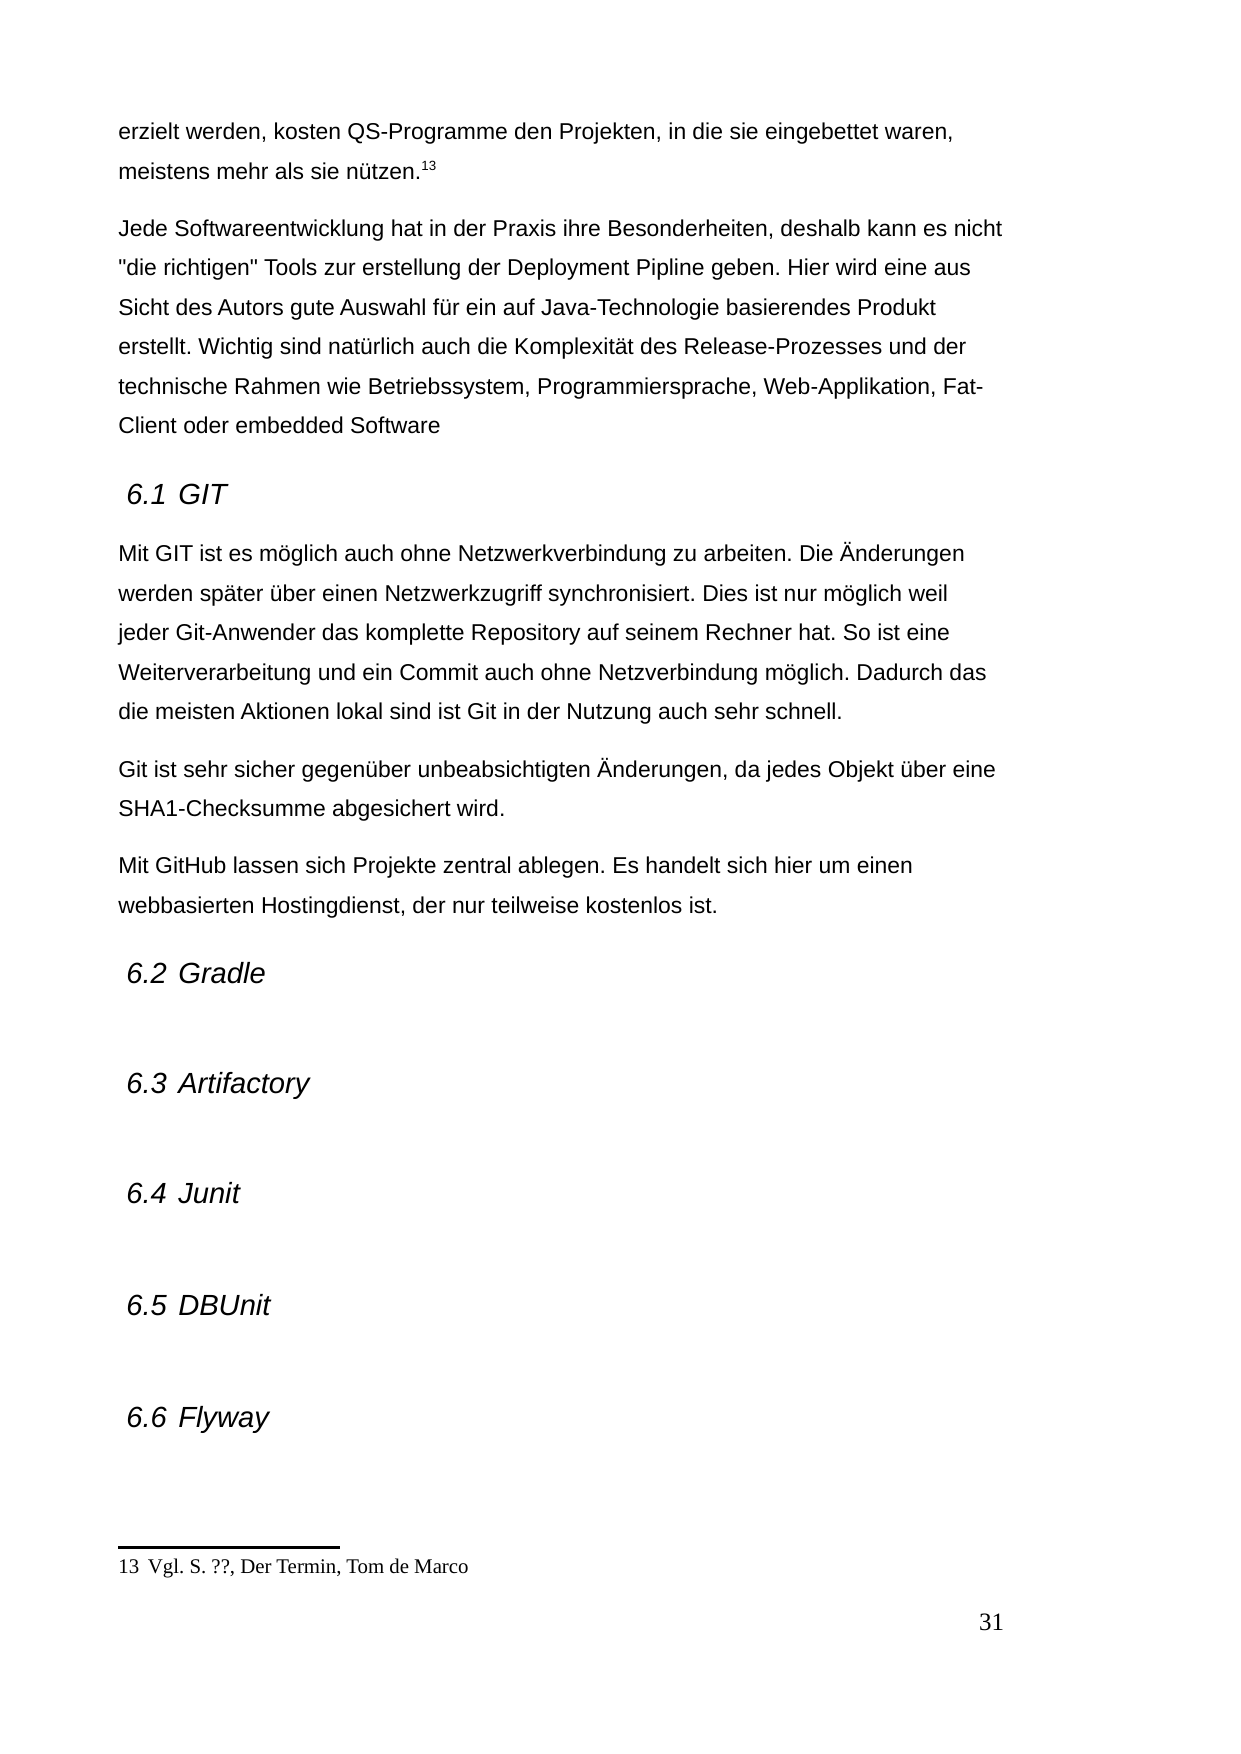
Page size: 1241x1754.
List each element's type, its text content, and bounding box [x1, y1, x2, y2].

text Git ist sehr sicher gegenüber unbeabsichtigten Änderungen, da jedes Objekt über eine SHA1-Checksumme abgesichert wird. [118, 756, 1004, 821]
subtitle DBUnit [118, 1288, 1004, 1322]
subtitle Gradle [118, 956, 1004, 990]
subtitle Junit [118, 1176, 1004, 1209]
text Vgl. S. ??, Der Termin, Tom de Marco [118, 1553, 1004, 1578]
text Jede Softwareentwicklung hat in der Praxis ihre Besonderheiten, deshalb kann es nicht "die richtigen" Tools zur erstellung der Deployment Pipline geben. Hier wird eine aus Sicht des Autors gute Auswahl für ein auf Java-Technologie basierendes Produkt erstellt. Wichtig sind natürlich auch die Komplexität des Release-Prozesses und der technische Rahmen wie Betriebssystem, Programmiersprache, Web-Applikation, Fat-Client oder embedded Software [118, 215, 1004, 438]
text Mit GitHub lassen sich Projekte zentral ablegen. Es handelt sich hier um einen webbasierten Hostingdienst, der nur teilweise kostenlos ist. [118, 852, 1004, 918]
subtitle GIT [118, 477, 1004, 510]
text erzielt werden, kosten QS-Programme den Projekten, in die sie eingebettet waren, meistens mehr als sie nützen. [118, 118, 1004, 184]
subtitle Artifactory [118, 1066, 1004, 1099]
subtitle Flyway [118, 1401, 1004, 1434]
text Mit GIT ist es möglich auch ohne Netzwerkverbindung zu arbeiten. Die Änderungen werden später über einen Netzwerkzugriff synchronisiert. Dies ist nur möglich weil jeder Git-Anwender das komplette Repository auf seinem Rechner hat. So ist eine Weiterverarbeitung und ein Commit auch ohne Netzverbindung möglich. Dadurch das die meisten Aktionen lokal sind ist Git in der Nutzung auch sehr schnell. [118, 540, 1004, 725]
